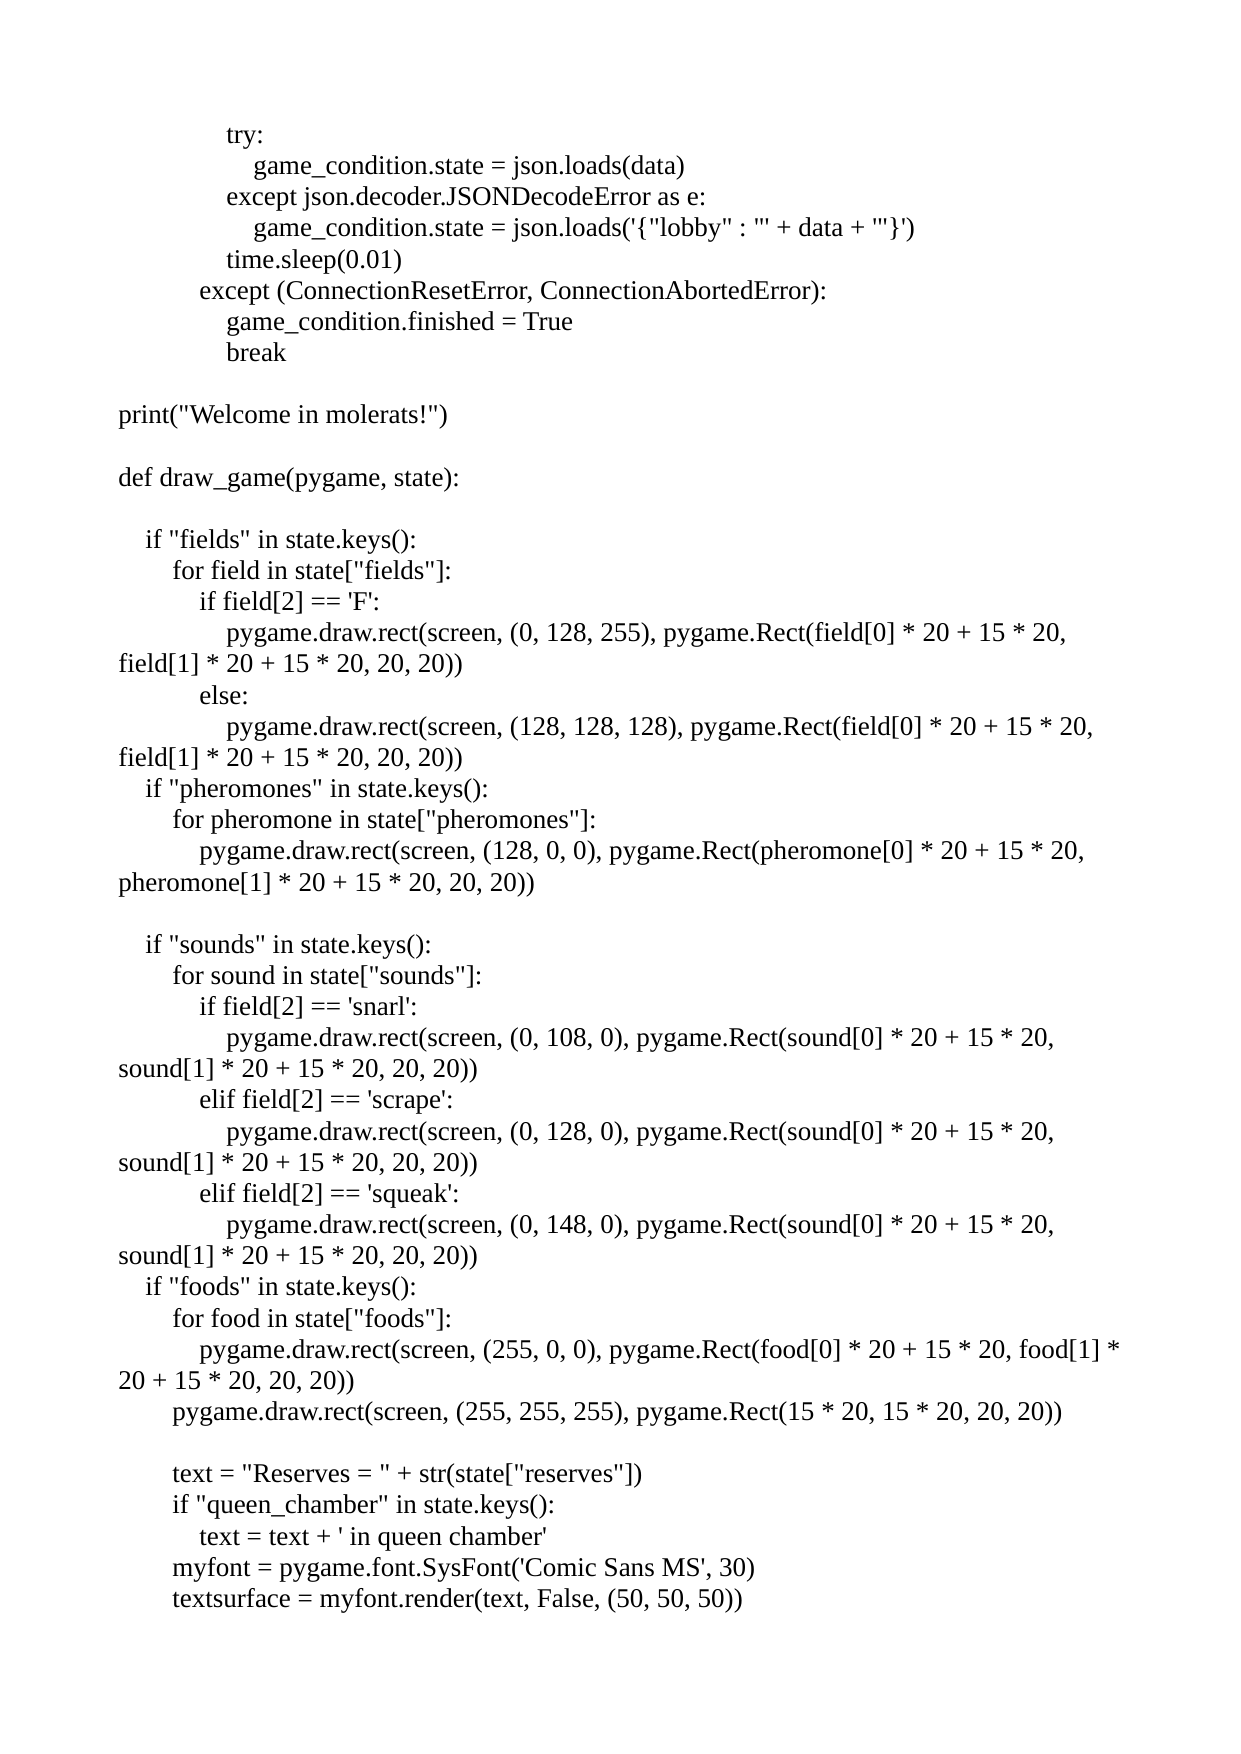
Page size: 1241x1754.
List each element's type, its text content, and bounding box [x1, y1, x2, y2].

text pygame.draw.rect(screen, (0, 108, 0), pygame.Rect(sound[0] * 20 + 15 * 20, sound[1] * 20 + 15 * 20, 20, 20)) [118, 1021, 1122, 1084]
text if "pheromones" in state.keys(): [118, 772, 1122, 803]
text time.sleep(0.01) [118, 243, 1122, 274]
text else: [118, 679, 1122, 710]
text elif field[2] == 'squeak': [118, 1177, 1122, 1208]
text if "fields" in state.keys(): [118, 523, 1122, 554]
text game_condition.finished = True [118, 305, 1122, 336]
text pygame.draw.rect(screen, (0, 128, 0), pygame.Rect(sound[0] * 20 + 15 * 20, sound[1] * 20 + 15 * 20, 20, 20)) [118, 1115, 1122, 1177]
text for pheromone in state["pheromones"]: [118, 803, 1122, 834]
text for food in state["foods"]: [118, 1302, 1122, 1333]
text break [118, 336, 1122, 367]
text if "foods" in state.keys(): [118, 1271, 1122, 1302]
text except (ConnectionResetError, ConnectionAbortedError): [118, 274, 1122, 305]
text if "sounds" in state.keys(): [118, 928, 1122, 959]
text if field[2] == 'F': [118, 585, 1122, 616]
text pygame.draw.rect(screen, (128, 128, 128), pygame.Rect(field[0] * 20 + 15 * 20, field[1] * 20 + 15 * 20, 20, 20)) [118, 710, 1122, 772]
text pygame.draw.rect(screen, (128, 0, 0), pygame.Rect(pheromone[0] * 20 + 15 * 20, pheromone[1] * 20 + 15 * 20, 20, 20)) [118, 834, 1122, 897]
text textsurface = myfont.render(text, False, (50, 50, 50)) [118, 1582, 1122, 1613]
text pygame.draw.rect(screen, (255, 255, 255), pygame.Rect(15 * 20, 15 * 20, 20, 20)) [118, 1395, 1122, 1426]
text elif field[2] == 'scrape': [118, 1084, 1122, 1115]
text game_condition.state = json.loads(data) [118, 149, 1122, 180]
text pygame.draw.rect(screen, (0, 128, 255), pygame.Rect(field[0] * 20 + 15 * 20, field[1] * 20 + 15 * 20, 20, 20)) [118, 616, 1122, 679]
text except json.decoder.JSONDecodeError as e: [118, 180, 1122, 212]
text pygame.draw.rect(screen, (0, 148, 0), pygame.Rect(sound[0] * 20 + 15 * 20, sound[1] * 20 + 15 * 20, 20, 20)) [118, 1208, 1122, 1271]
text myfont = pygame.font.SysFont('Comic Sans MS', 30) [118, 1551, 1122, 1582]
text game_condition.state = json.loads('{"lobby" : "' + data + '"}') [118, 212, 1122, 243]
text try: [118, 118, 1122, 149]
text if field[2] == 'snarl': [118, 990, 1122, 1021]
text text = "Reserves = " + str(state["reserves"]) [118, 1457, 1122, 1488]
text if "queen_chamber" in state.keys(): [118, 1488, 1122, 1520]
text print("Welcome in molerats!") [118, 398, 1122, 429]
text def draw_game(pygame, state): [118, 461, 1122, 492]
text for field in state["fields"]: [118, 554, 1122, 585]
text for sound in state["sounds"]: [118, 959, 1122, 990]
text pygame.draw.rect(screen, (255, 0, 0), pygame.Rect(food[0] * 20 + 15 * 20, food[1] * 20 + 15 * 20, 20, 20)) [118, 1333, 1122, 1395]
text text = text + ' in queen chamber' [118, 1520, 1122, 1551]
